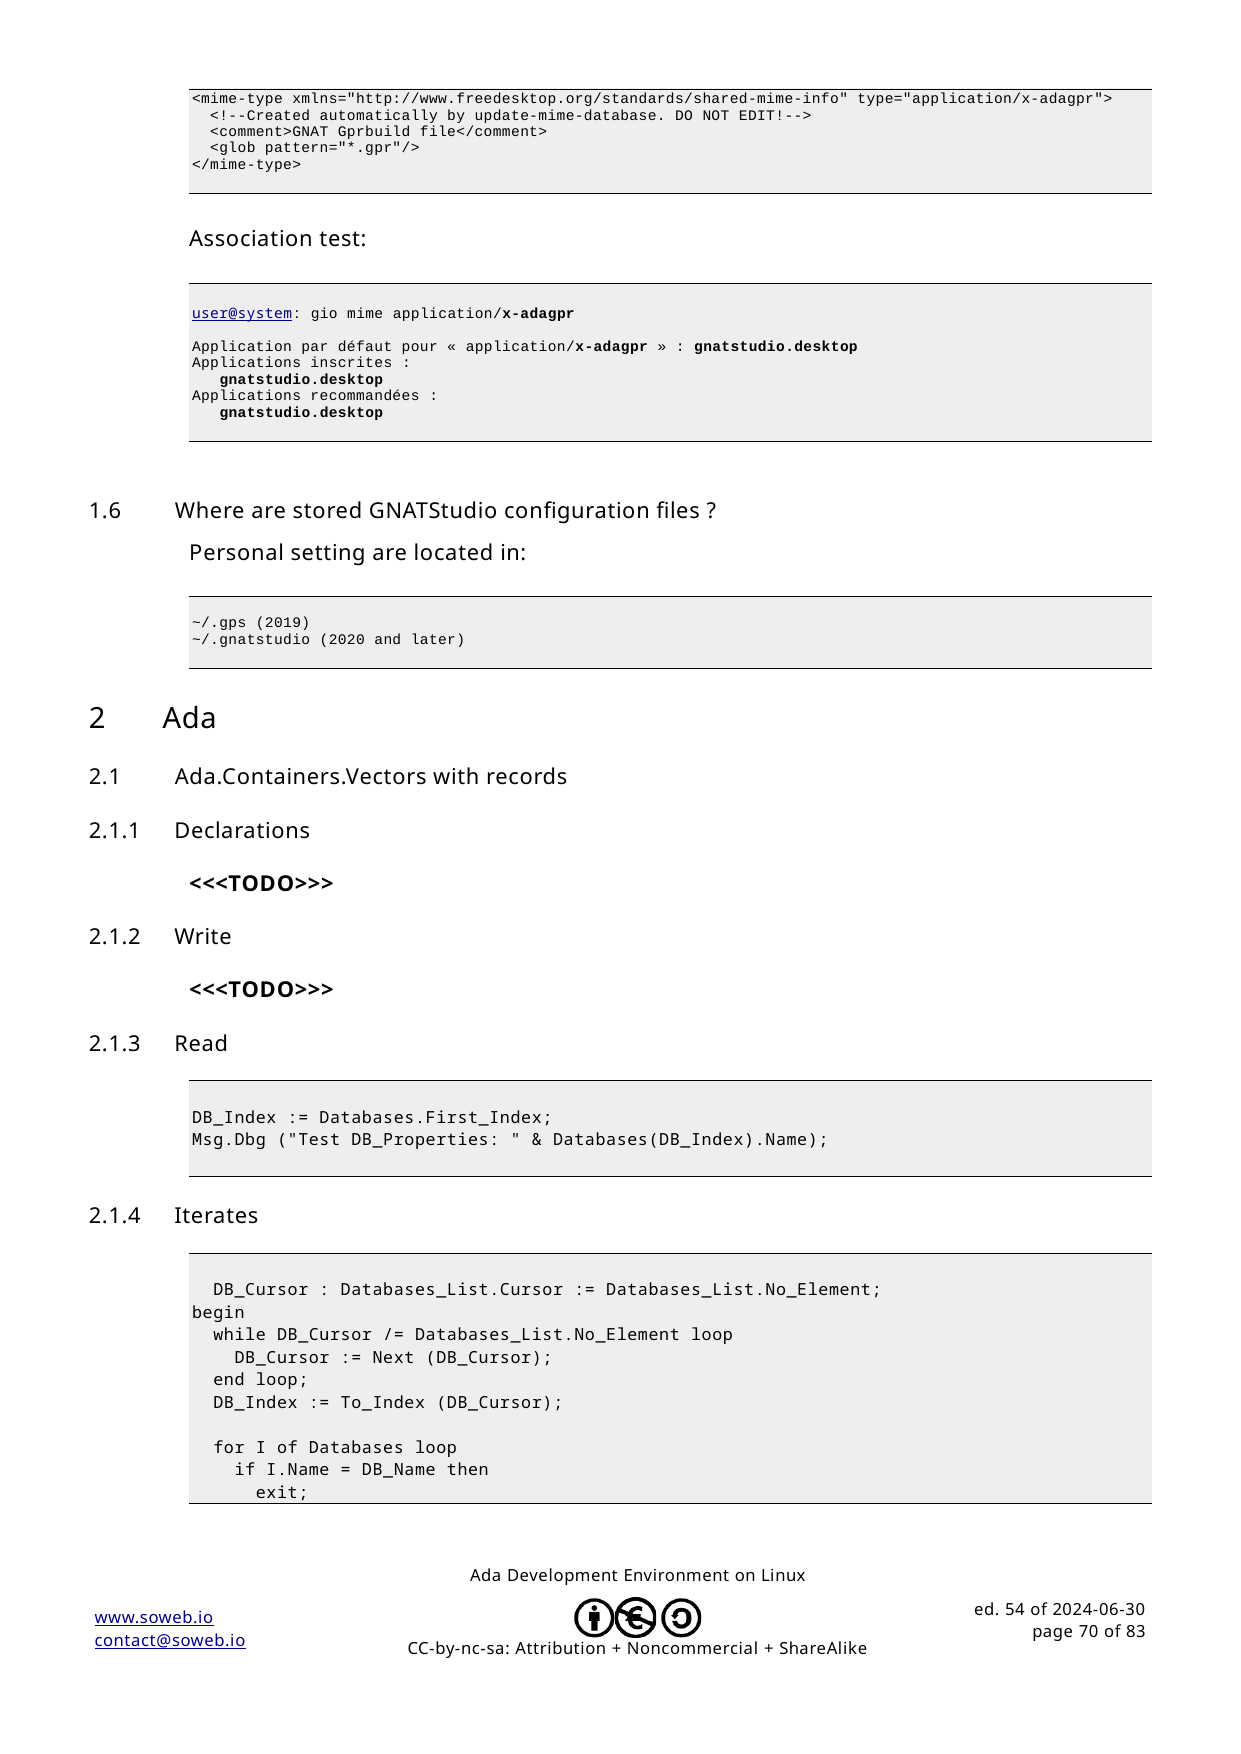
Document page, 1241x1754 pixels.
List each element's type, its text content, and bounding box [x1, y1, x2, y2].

subtitle Iterates [88, 1200, 1152, 1241]
picture [573, 1597, 657, 1638]
list while DB_Cursor /= Databases_List.No_Element loop [189, 1320, 1152, 1343]
list begin [189, 1298, 1152, 1320]
picture [660, 1597, 702, 1638]
text <<<TODO>>> [189, 974, 1152, 1004]
text <<<TODO>>> [189, 867, 1152, 897]
list if I.Name = DB_Name then [189, 1455, 1152, 1478]
list <mime-type xmlns="http://www.freedesktop.org/standards/shared-mime-info" type="application/x-adagpr"> [189, 90, 1152, 105]
subtitle Read [88, 1027, 1152, 1068]
text Personal setting are located in: [189, 536, 1152, 566]
list DB_Cursor := Next (DB_Cursor); [189, 1343, 1152, 1365]
text Association test: [189, 223, 1152, 253]
subtitle Write [88, 921, 1152, 962]
list gnatstudio.desktop [189, 402, 1152, 441]
list Applications inscrites : [189, 353, 1152, 369]
list ~/.gps (2019) [189, 597, 1152, 629]
subtitle Declarations [88, 814, 1152, 856]
list user@system: gio mime application/x-adagpr [189, 300, 1152, 320]
list exit; [189, 1478, 1152, 1503]
list DB_Cursor : Databases_List.Cursor := Databases_List.No_Element; [189, 1254, 1152, 1298]
list <comment>GNAT Gprbuild file</comment> [189, 121, 1152, 138]
list for I of Databases loop [189, 1433, 1152, 1455]
subtitle Ada [88, 698, 1152, 737]
list </mime-type> [189, 154, 1152, 193]
list ~/.gnatstudio (2020 and later) [189, 629, 1152, 668]
list <glob pattern="*.gpr"/> [189, 138, 1152, 154]
list Msg.Dbg ("Test DB_Properties: " & Databases(DB_Index).Name); [189, 1125, 1152, 1176]
list end loop; [189, 1365, 1152, 1388]
list Application par défaut pour « application/x-adagpr » : gnatstudio.desktop [189, 320, 1152, 353]
list DB_Index := Databases.First_Index; [189, 1081, 1152, 1125]
list <!--Created automatically by update-mime-database. DO NOT EDIT!--> [189, 105, 1152, 121]
list DB_Index := To_Index (DB_Cursor); [189, 1388, 1152, 1410]
subtitle Where are stored GNATStudio configuration files ? [88, 495, 1152, 525]
list gnatstudio.desktop [189, 369, 1152, 386]
subtitle Ada.Containers.Vectors with records [88, 761, 1152, 791]
list Applications recommandées : [189, 386, 1152, 402]
